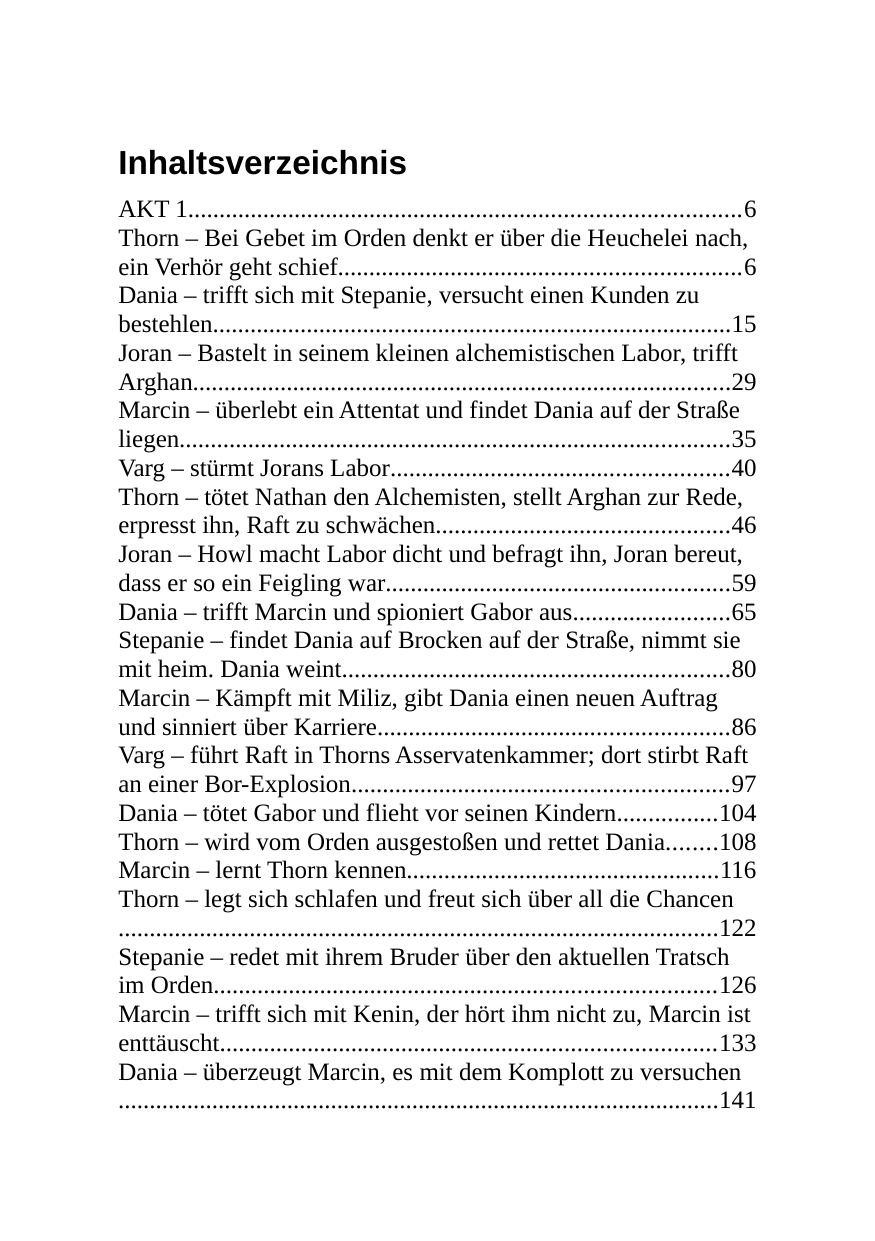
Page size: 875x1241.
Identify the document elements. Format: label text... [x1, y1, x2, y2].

text Varg – führt Raft in Thorns Asservatenkammer; dort stirbt Raft an einer Bor-Explosion 97 [118, 740, 756, 798]
text Thorn – legt sich schlafen und freut sich über all die Chancen 122 [118, 884, 756, 942]
text Marcin – trifft sich mit Kenin, der hört ihm nicht zu, Marcin ist enttäuscht 133 [118, 999, 756, 1057]
text Dania – trifft sich mit Stepanie, versucht einen Kunden zu bestehlen 15 [118, 280, 756, 338]
subtitle Inhaltsverzeichnis [118, 143, 756, 182]
text Joran – Bastelt in seinem kleinen alchemistischen Labor, trifft Arghan 29 [118, 338, 756, 395]
text Dania – überzeugt Marcin, es mit dem Komplott zu versuchen 141 [118, 1057, 756, 1114]
text Varg – stürmt Jorans Labor 40 [118, 453, 756, 482]
text Thorn – wird vom Orden ausgestoßen und rettet Dania 108 [118, 827, 756, 855]
text Thorn – Bei Gebet im Orden denkt er über die Heuchelei nach, ein Verhör geht schief 6 [118, 223, 756, 280]
text Joran – Howl macht Labor dicht und befragt ihn, Joran bereut, dass er so ein Feigling war 59 [118, 539, 756, 597]
text Marcin – Kämpft mit Miliz, gibt Dania einen neuen Auftrag und sinniert über Karriere 86 [118, 683, 756, 740]
text Marcin – überlebt ein Attentat und findet Dania auf der Straße liegen 35 [118, 395, 756, 453]
text Dania – trifft Marcin und spioniert Gabor aus 65 [118, 597, 756, 625]
text Stepanie – redet mit ihrem Bruder über den aktuellen Tratsch im Orden 126 [118, 942, 756, 999]
text Dania – tötet Gabor und flieht vor seinen Kindern 104 [118, 798, 756, 827]
text Thorn – tötet Nathan den Alchemisten, stellt Arghan zur Rede, erpresst ihn, Raft zu schwächen 46 [118, 482, 756, 539]
text AKT 1 6 [118, 194, 756, 223]
text Stepanie – findet Dania auf Brocken auf der Straße, nimmt sie mit heim. Dania weint 80 [118, 625, 756, 683]
text Marcin – lernt Thorn kennen 116 [118, 855, 756, 884]
